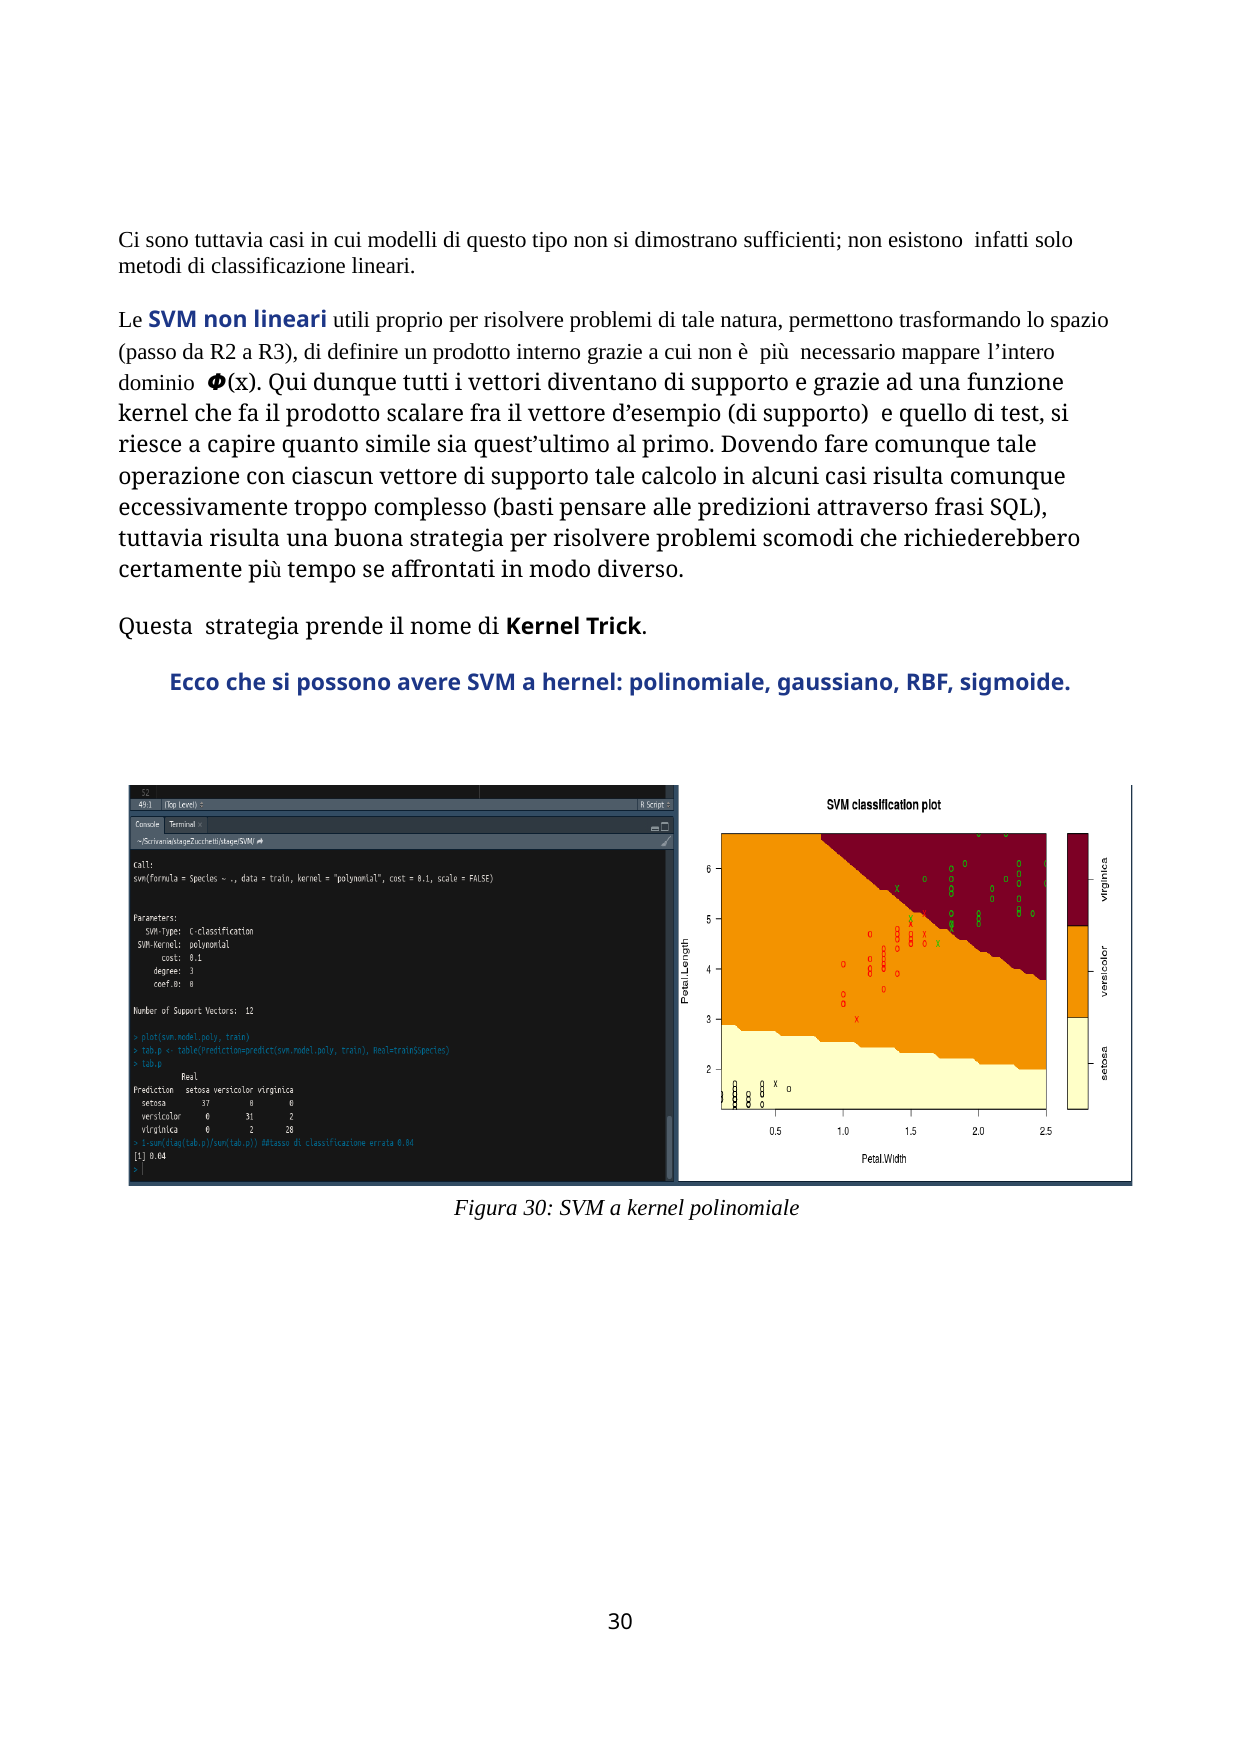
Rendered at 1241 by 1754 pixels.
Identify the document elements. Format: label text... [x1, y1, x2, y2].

picture [128, 785, 1133, 1186]
text Ci sono tuttavia casi in cui modelli di questo tipo non si dimostrano sufficienti; non esistono infatti solo metodi di classificazione lineari. [118, 226, 1122, 278]
text Ecco che si possono avere SVM a hernel: polinomiale, gaussiano, RBF, sigmoide. [118, 666, 1122, 697]
text Le SVM non lineari utili proprio per risolvere problemi di tale natura, permettono trasformando lo spazio (passo da R2 a R3), di definire un prodotto interno grazie a cui non è più necessario mappare l’intero dominio 𝞥(x). Qui dunque tutti i vettori diventano di supporto e grazie ad una funzione kernel che fa il prodotto scalare fra il vettore d’esempio (di supporto) e quello di test, si riesce a capire quanto simile sia quest’ultimo al primo. Dovendo fare comunque tale operazione con ciascun vettore di supporto tale calcolo in alcuni casi risulta comunque eccessivamente troppo complesso (basti pensare alle predizioni attraverso frasi SQL), tuttavia risulta una buona strategia per risolvere problemi scomodi che richiederebbero certamente più tempo se affrontati in modo diverso. [118, 303, 1122, 584]
text Figura 30: SVM a kernel polinomiale [129, 1186, 1133, 1221]
text Questa strategia prende il nome di Kernel Trick. [118, 609, 1122, 641]
